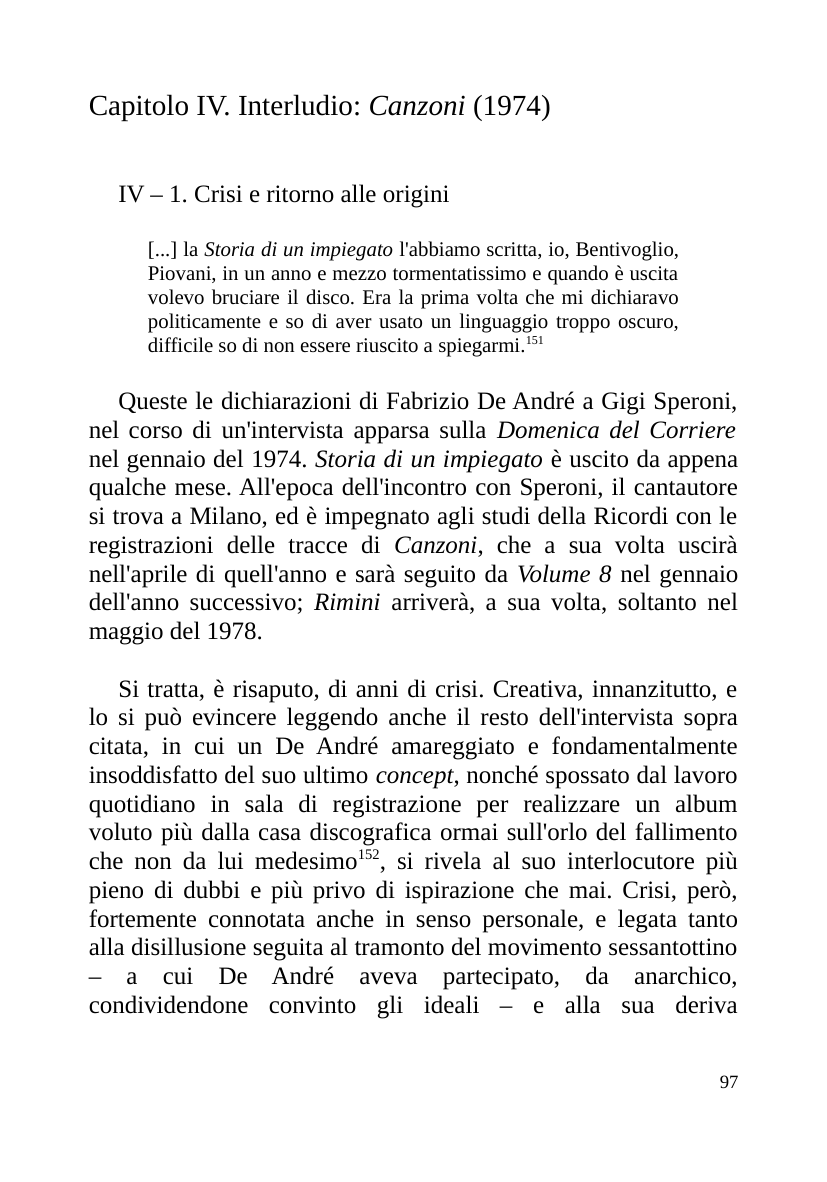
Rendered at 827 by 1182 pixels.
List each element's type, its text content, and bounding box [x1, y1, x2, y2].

text [...] la Storia di un impiegato l'abbiamo scritta, io, Bentivoglio, Piovani, in un anno e mezzo tormentatissimo e quando è uscita volevo bruciare il disco. Era la prima volta che mi dichiaravo politicamente e so di aver usato un linguaggio troppo oscuro, difficile so di non essere riuscito a spiegarmi. [148, 237, 679, 357]
text Capitolo IV. Interludio: Canzoni (1974) [88, 88, 738, 122]
text Queste le dichiarazioni di Fabrizio De André a Gigi Speroni, nel corso di un'intervista apparsa sulla Domenica del Corriere nel gennaio del 1974. Storia di un impiegato è uscito da appena qualche mese. All'epoca dell'incontro con Speroni, il cantautore si trova a Milano, ed è impegnato agli studi della Ricordi con le registrazioni delle tracce di Canzoni, che a sua volta uscirà nell'aprile di quell'anno e sarà seguito da Volume 8 nel gennaio dell'anno successivo; Rimini arriverà, a sua volta, soltanto nel maggio del 1978. [88, 386, 738, 645]
text Si tratta, è risaputo, di anni di crisi. Creativa, innanzitutto, e lo si può evincere leggendo anche il resto dell'intervista sopra citata, in cui un De André amareggiato e fondamentalmente insoddisfatto del suo ultimo concept, nonché spossato dal lavoro quotidiano in sala di registrazione per realizzare un album voluto più dalla casa discografica ormai sull'orlo del fallimento che non da lui medesimo, si rivela al suo interlocutore più pieno di dubbi e più privo di ispirazione che mai. Crisi, però, fortemente connotata anche in senso personale, e legata tanto alla disillusione seguita al tramonto del movimento sessantottino – a cui De André aveva partecipato, da anarchico, condividendone convinto gli ideali – e alla sua deriva [88, 674, 738, 1019]
text IV – 1. Crisi e ritorno alle origini [88, 179, 738, 208]
